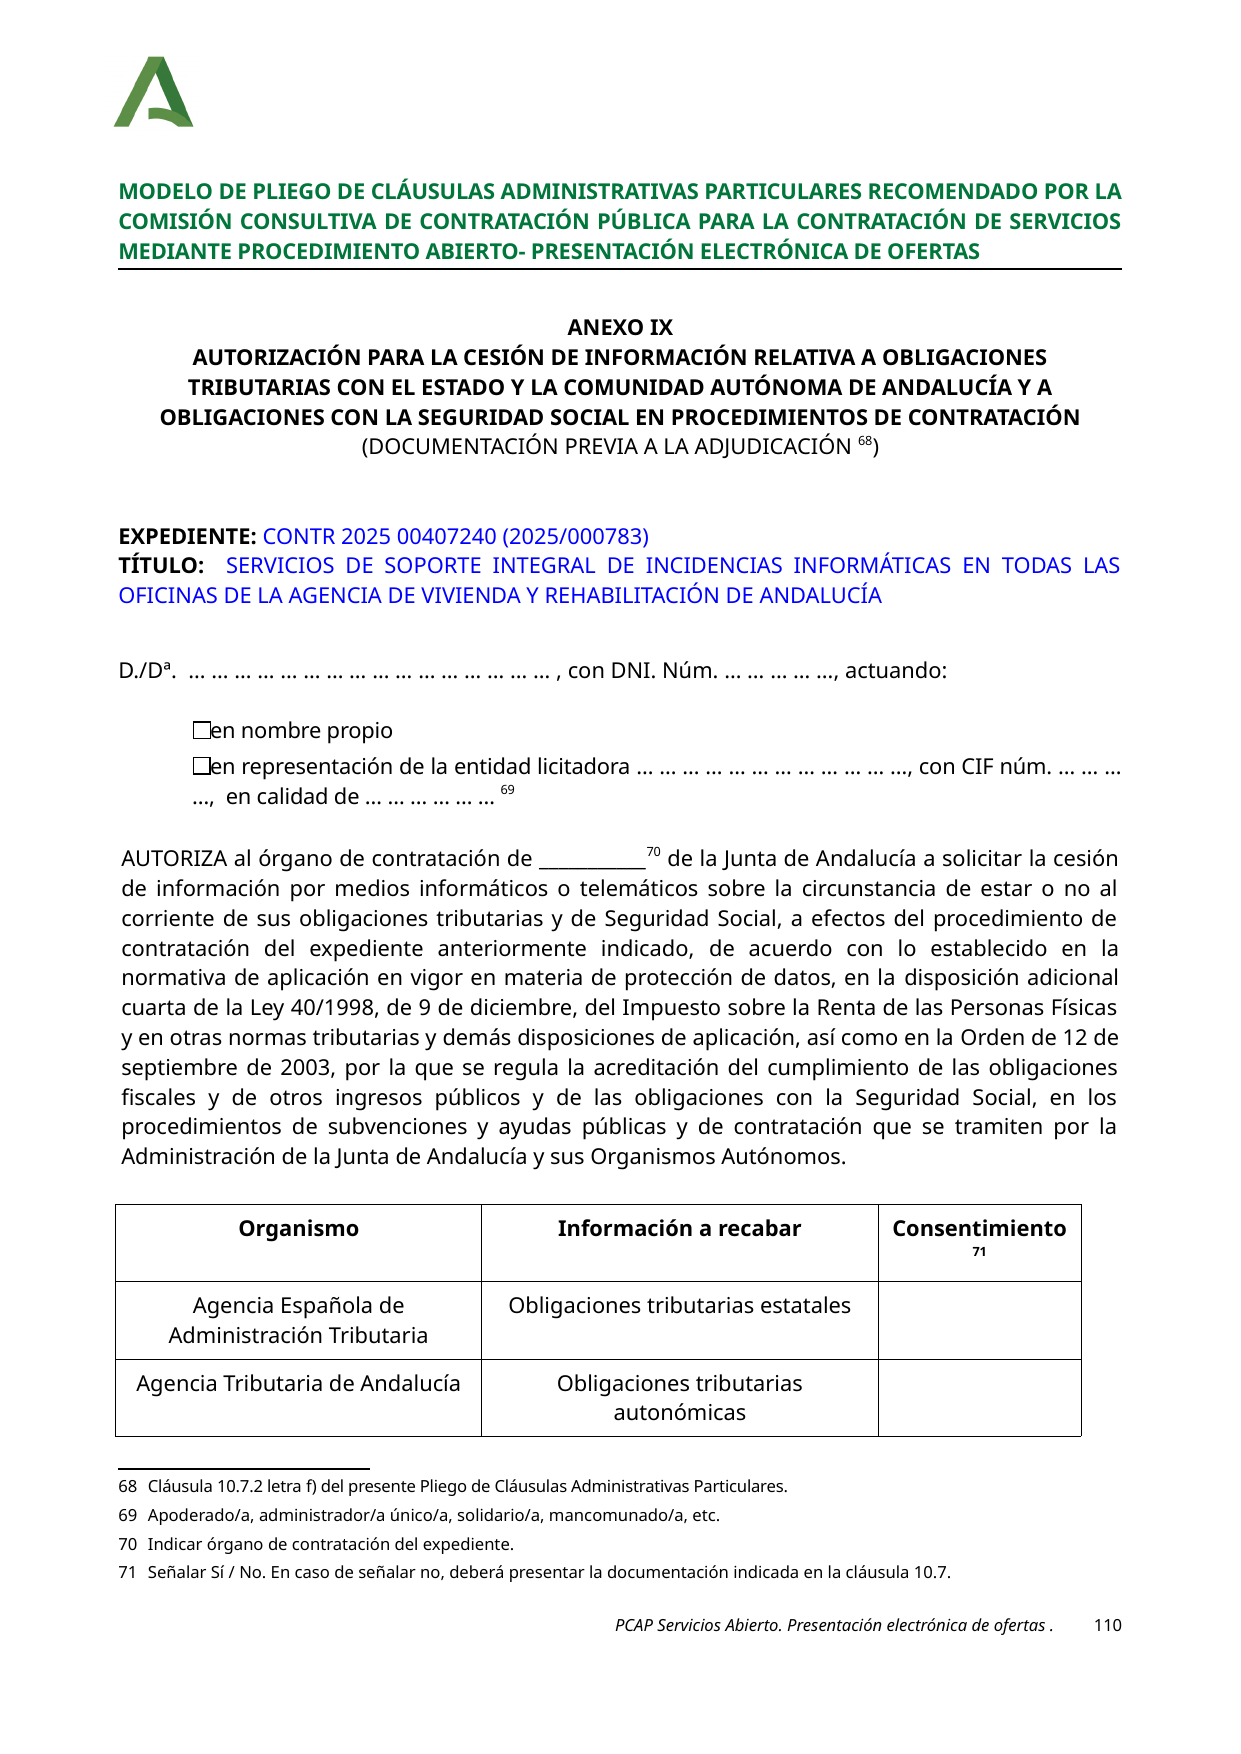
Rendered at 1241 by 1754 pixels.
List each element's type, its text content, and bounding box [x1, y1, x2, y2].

table_cell [879, 1360, 1081, 1436]
table_header Consentimiento [879, 1205, 1081, 1281]
table_cell Agencia Tributaria de Andalucía [116, 1360, 481, 1436]
text en representación de la entidad licitadora … … … … … … … … … … … …, con CIF núm. … … … …, en calidad de … … … … … … [192, 751, 1122, 811]
picture [109, 52, 198, 131]
text TÍTULO: SERVICIOS DE SOPORTE INTEGRAL DE INCIDENCIAS INFORMÁTICAS EN TODAS LAS OFICINAS DE LA AGENCIA DE VIVIENDA Y REHABILITACIÓN DE ANDALUCÍA [118, 551, 1122, 610]
text AUTORIZA al órgano de contratación de ___________ de la Junta de Andalucía a solicitar la cesión de información por medios informáticos o telemáticos sobre la circunstancia de estar o no al corriente de sus obligaciones tributarias y de Seguridad Social, a efectos del procedimiento de contratación del expediente anteriormente indicado, de acuerdo con lo establecido en la normativa de aplicación en vigor en materia de protección de datos, en la disposición adicional cuarta de la Ley 40/1998, de 9 de diciembre, del Impuesto sobre la Renta de las Personas Físicas y en otras normas tributarias y demás disposiciones de aplicación, así como en la Orden de 12 de septiembre de 2003, por la que se regula la acreditación del cumplimiento de las obligaciones fiscales y de otros ingresos públicos y de las obligaciones con la Seguridad Social, en los procedimientos de subvenciones y ayudas públicas y de contratación que se tramiten por la Administración de la Junta de Andalucía y sus Organismos Autónomos. [118, 840, 1122, 1171]
text Apoderado/a, administrador/a único/a, solidario/a, mancomunado/a, etc. [118, 1504, 1122, 1526]
table_cell Obligaciones tributarias autonómicas [482, 1360, 878, 1436]
text EXPEDIENTE: CONTR 2025 00407240 (2025/000783) [118, 521, 1122, 551]
table_header Organismo [116, 1205, 481, 1281]
table_cell Agencia Española de Administración Tributaria [116, 1282, 481, 1358]
table_cell [879, 1282, 1081, 1358]
text D./Dª. … … … … … … … … … … … … … … … … , con DNI. Núm. … … … … …, actuando: [118, 656, 1122, 685]
text MODELO DE PLIEGO DE CLÁUSULAS ADMINISTRATIVAS PARTICULARES RECOMENDADO POR LA COMISIÓN CONSULTIVA DE CONTRATACIÓN PÚBLICA PARA LA CONTRATACIÓN DE SERVICIOS MEDIANTE PROCEDIMIENTO ABIERTO- PRESENTACIÓN ELECTRÓNICA DE OFERTAS [118, 176, 1122, 268]
text AUTORIZACIÓN PARA LA CESIÓN DE INFORMACIÓN RELATIVA A OBLIGACIONES TRIBUTARIAS CON EL ESTADO Y LA COMUNIDAD AUTÓNOMA DE ANDALUCÍA Y A OBLIGACIONES CON LA SEGURIDAD SOCIAL EN PROCEDIMIENTOS DE CONTRATACIÓN [118, 342, 1122, 431]
table_header Información a recabar [482, 1205, 878, 1281]
table_cell Obligaciones tributarias estatales [482, 1282, 878, 1358]
text en nombre propio [192, 715, 1122, 745]
text Indicar órgano de contratación del expediente. [118, 1532, 1122, 1555]
text ANEXO IX [118, 312, 1122, 342]
text Cláusula 10.7.2 letra f) del presente Pliego de Cláusulas Administrativas Particulares. [118, 1475, 1122, 1498]
text (DOCUMENTACIÓN PREVIA A LA ADJUDICACIÓN ) [118, 431, 1122, 461]
